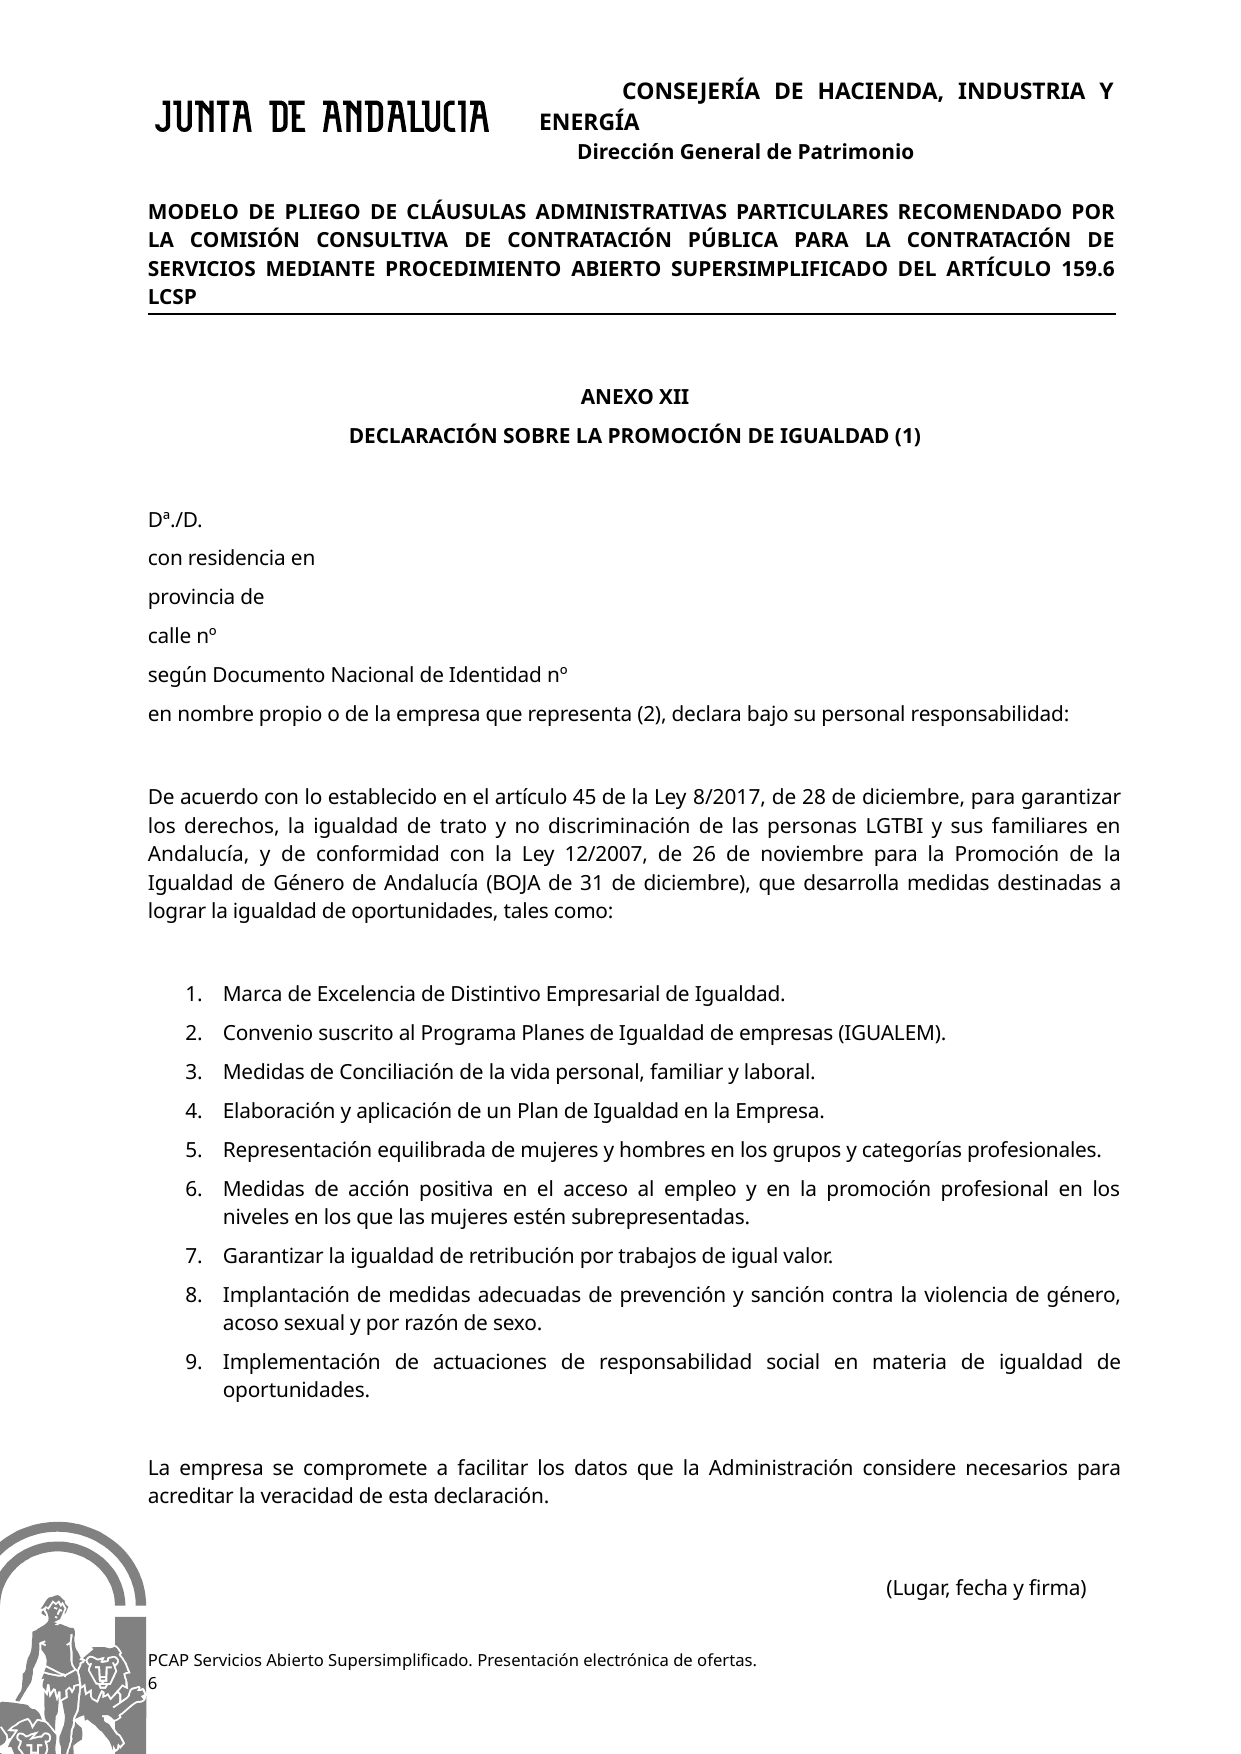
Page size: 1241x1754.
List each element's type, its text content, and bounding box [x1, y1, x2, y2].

list Convenio suscrito al Programa Planes de Igualdad de empresas (IGUALEM). [185, 1018, 1122, 1047]
list Representación equilibrada de mujeres y hombres en los grupos y categorías profesionales. [185, 1135, 1122, 1163]
list Elaboración y aplicación de un Plan de Igualdad en la Empresa. [185, 1096, 1122, 1124]
list Marca de Excelencia de Distintivo Empresarial de Igualdad. [185, 979, 1122, 1008]
list Medidas de acción positiva en el acceso al empleo y en la promoción profesional en los niveles en los que las mujeres estén subrepresentadas. [185, 1174, 1122, 1231]
list Medidas de Conciliación de la vida personal, familiar y laboral. [185, 1057, 1122, 1086]
text con residencia en [148, 543, 1122, 572]
text en nombre propio o de la empresa que representa (2), declara bajo su personal responsabilidad: [148, 699, 1122, 727]
text DECLARACIÓN SOBRE LA PROMOCIÓN DE IGUALDAD (1) [148, 421, 1122, 450]
text De acuerdo con lo establecido en el artículo 45 de la Ley 8/2017, de 28 de diciembre, para garantizar los derechos, la igualdad de trato y no discriminación de las personas LGTBI y sus familiares en Andalucía, y de conformidad con la Ley 12/2007, de 26 de noviembre para la Promoción de la Igualdad de Género de Andalucía (BOJA de 31 de diciembre), que desarrolla medidas destinadas a lograr la igualdad de oportunidades, tales como: [148, 782, 1122, 924]
text La empresa se compromete a facilitar los datos que la Administración considere necesarios para acreditar la veracidad de esta declaración. [148, 1453, 1122, 1510]
list Implementación de actuaciones de responsabilidad social en materia de igualdad de oportunidades. [185, 1347, 1122, 1404]
text provincia de [148, 582, 1122, 611]
list Garantizar la igualdad de retribución por trabajos de igual valor. [185, 1241, 1122, 1269]
text calle nº [148, 621, 1122, 650]
text (Lugar, fecha y firma) [151, 1573, 1122, 1601]
text MODELO DE PLIEGO DE CLÁUSULAS ADMINISTRATIVAS PARTICULARES RECOMENDADO POR LA COMISIÓN CONSULTIVA DE CONTRATACIÓN PÚBLICA PARA LA CONTRATACIÓN DE SERVICIOS MEDIANTE PROCEDIMIENTO ABIERTO SUPERSIMPLIFICADO DEL ARTÍCULO 159.6 LCSP [148, 197, 1116, 313]
list Implantación de medidas adecuadas de prevención y sanción contra la violencia de género, acoso sexual y por razón de sexo. [185, 1280, 1122, 1337]
text Dª./D. [148, 505, 1122, 533]
text ANEXO XII [148, 382, 1122, 411]
text según Documento Nacional de Identidad nº [148, 660, 1122, 688]
